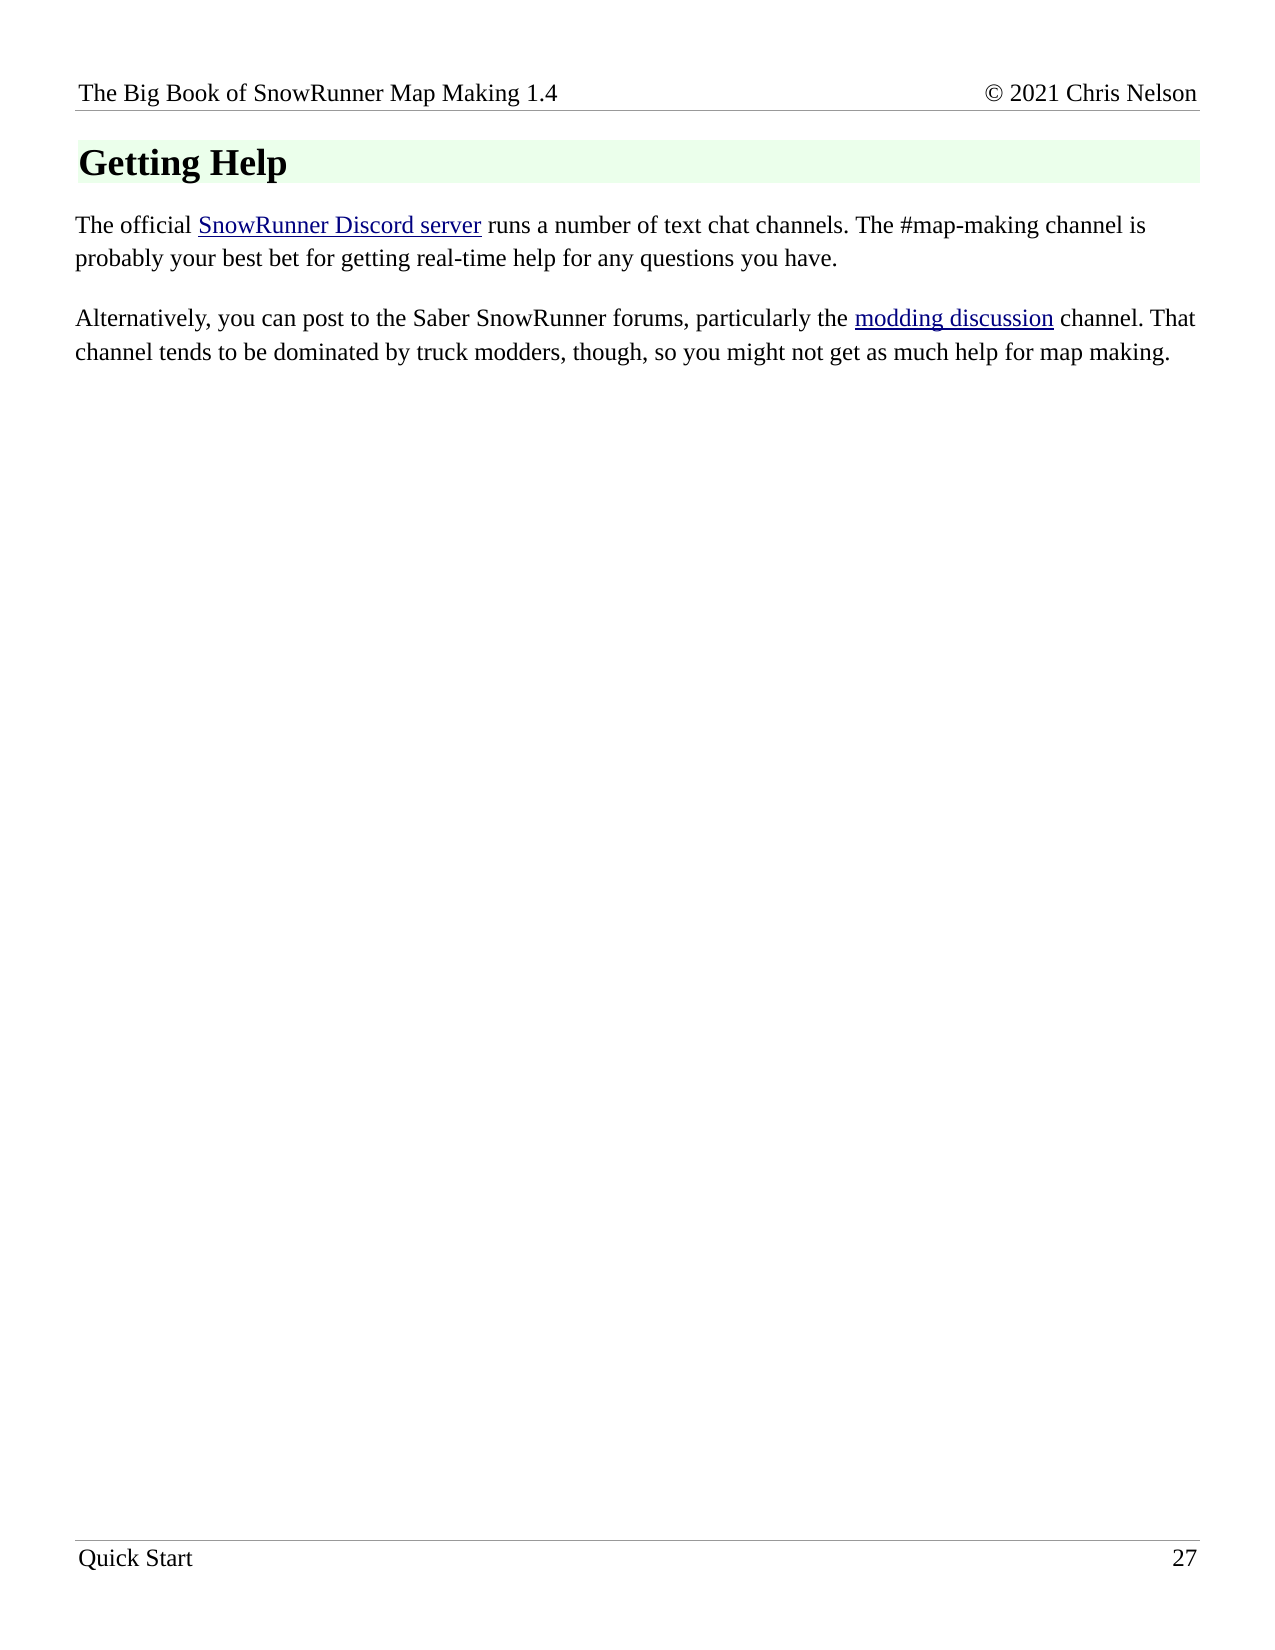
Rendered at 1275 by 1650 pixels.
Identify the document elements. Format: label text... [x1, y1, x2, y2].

text Alternatively, you can post to the Saber SnowRunner forums, particularly the modding discussion channel. That channel tends to be dominated by truck modders, though, so you might not get as much help for map making. [75, 303, 1200, 365]
subtitle Getting Help [78, 140, 1200, 183]
text The official SnowRunner Discord server runs a number of text chat channels. The #map-making channel is probably your best bet for getting real-time help for any questions you have. [75, 211, 1200, 272]
